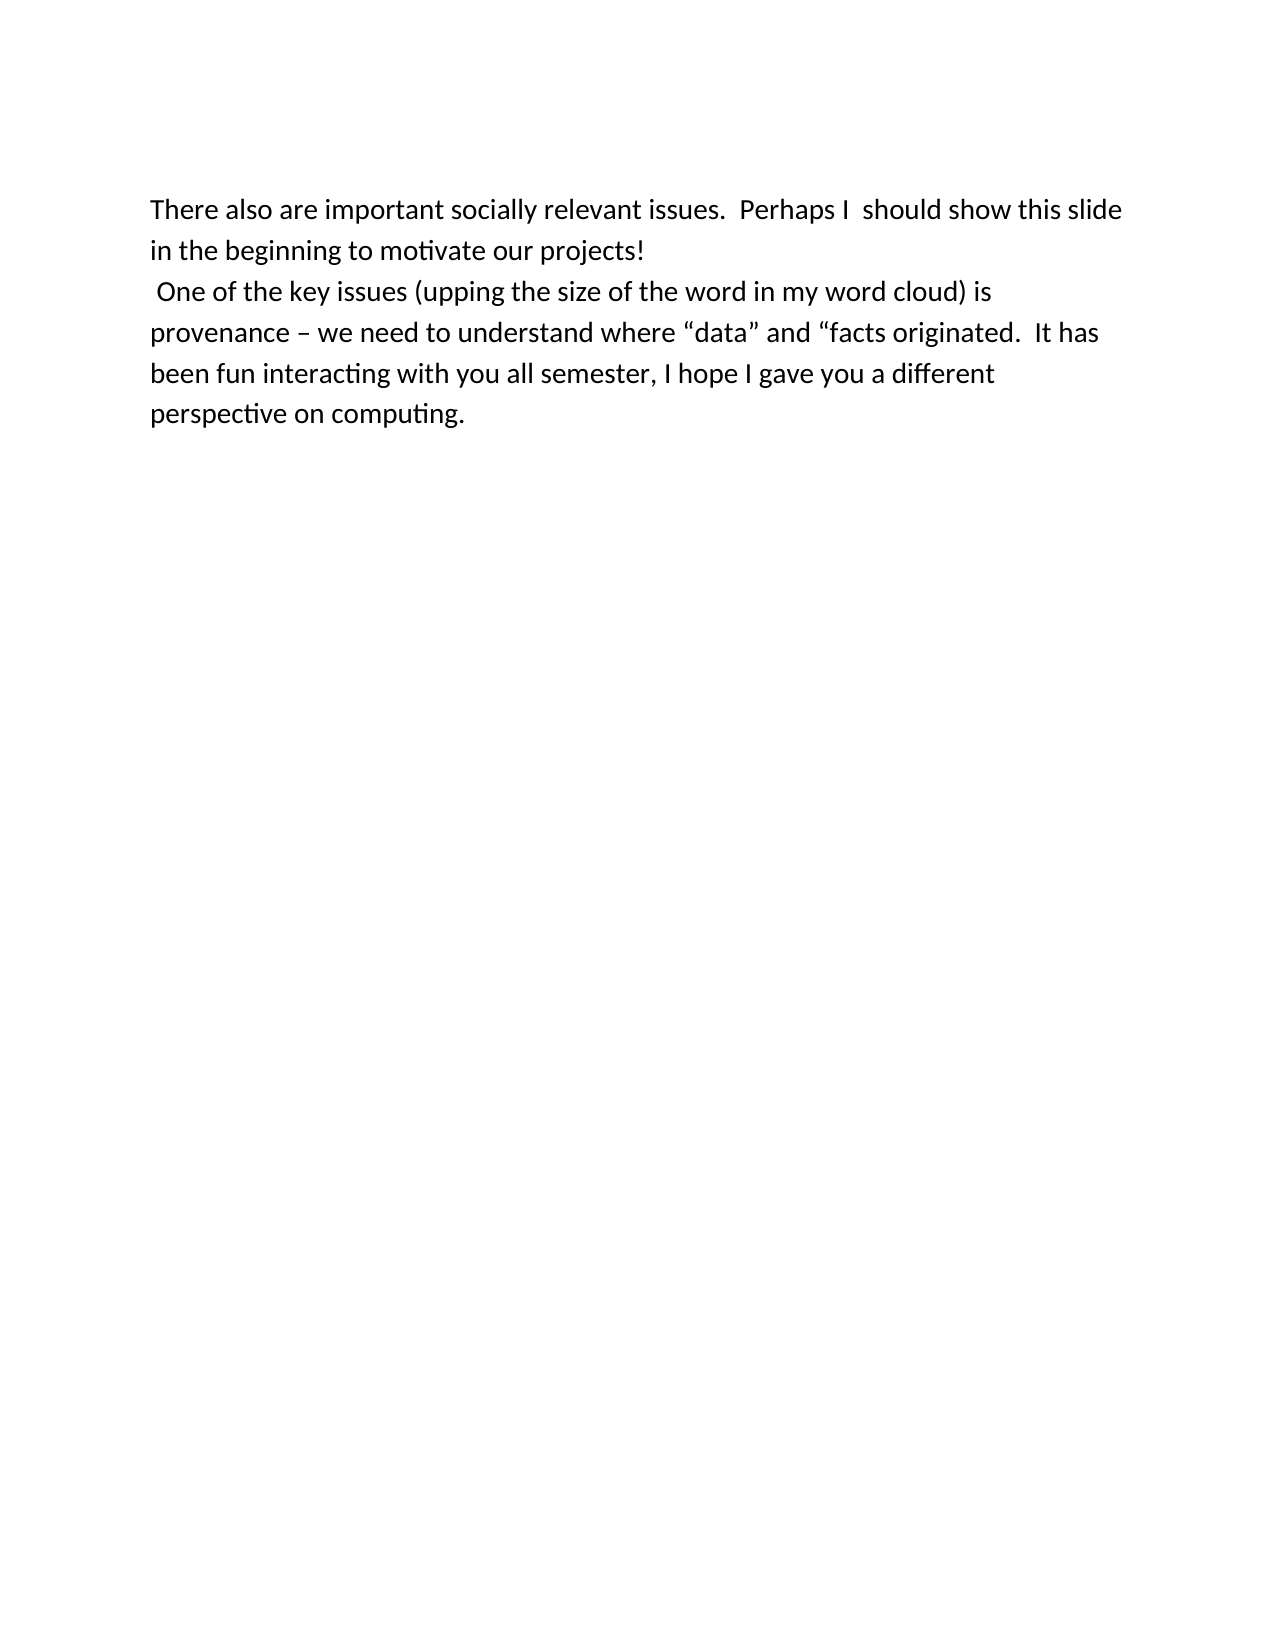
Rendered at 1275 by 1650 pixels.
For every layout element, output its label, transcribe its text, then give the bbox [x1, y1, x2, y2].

text There also are important socially relevant issues. Perhaps I should show this slide in the beginning to motivate our projects! One of the key issues (upping the size of the word in my word cloud) is provenance – we need to understand where “data” and “facts originated. It has been fun interacting with you all semester, I hope I gave you a different perspective on computing. [150, 150, 1125, 431]
